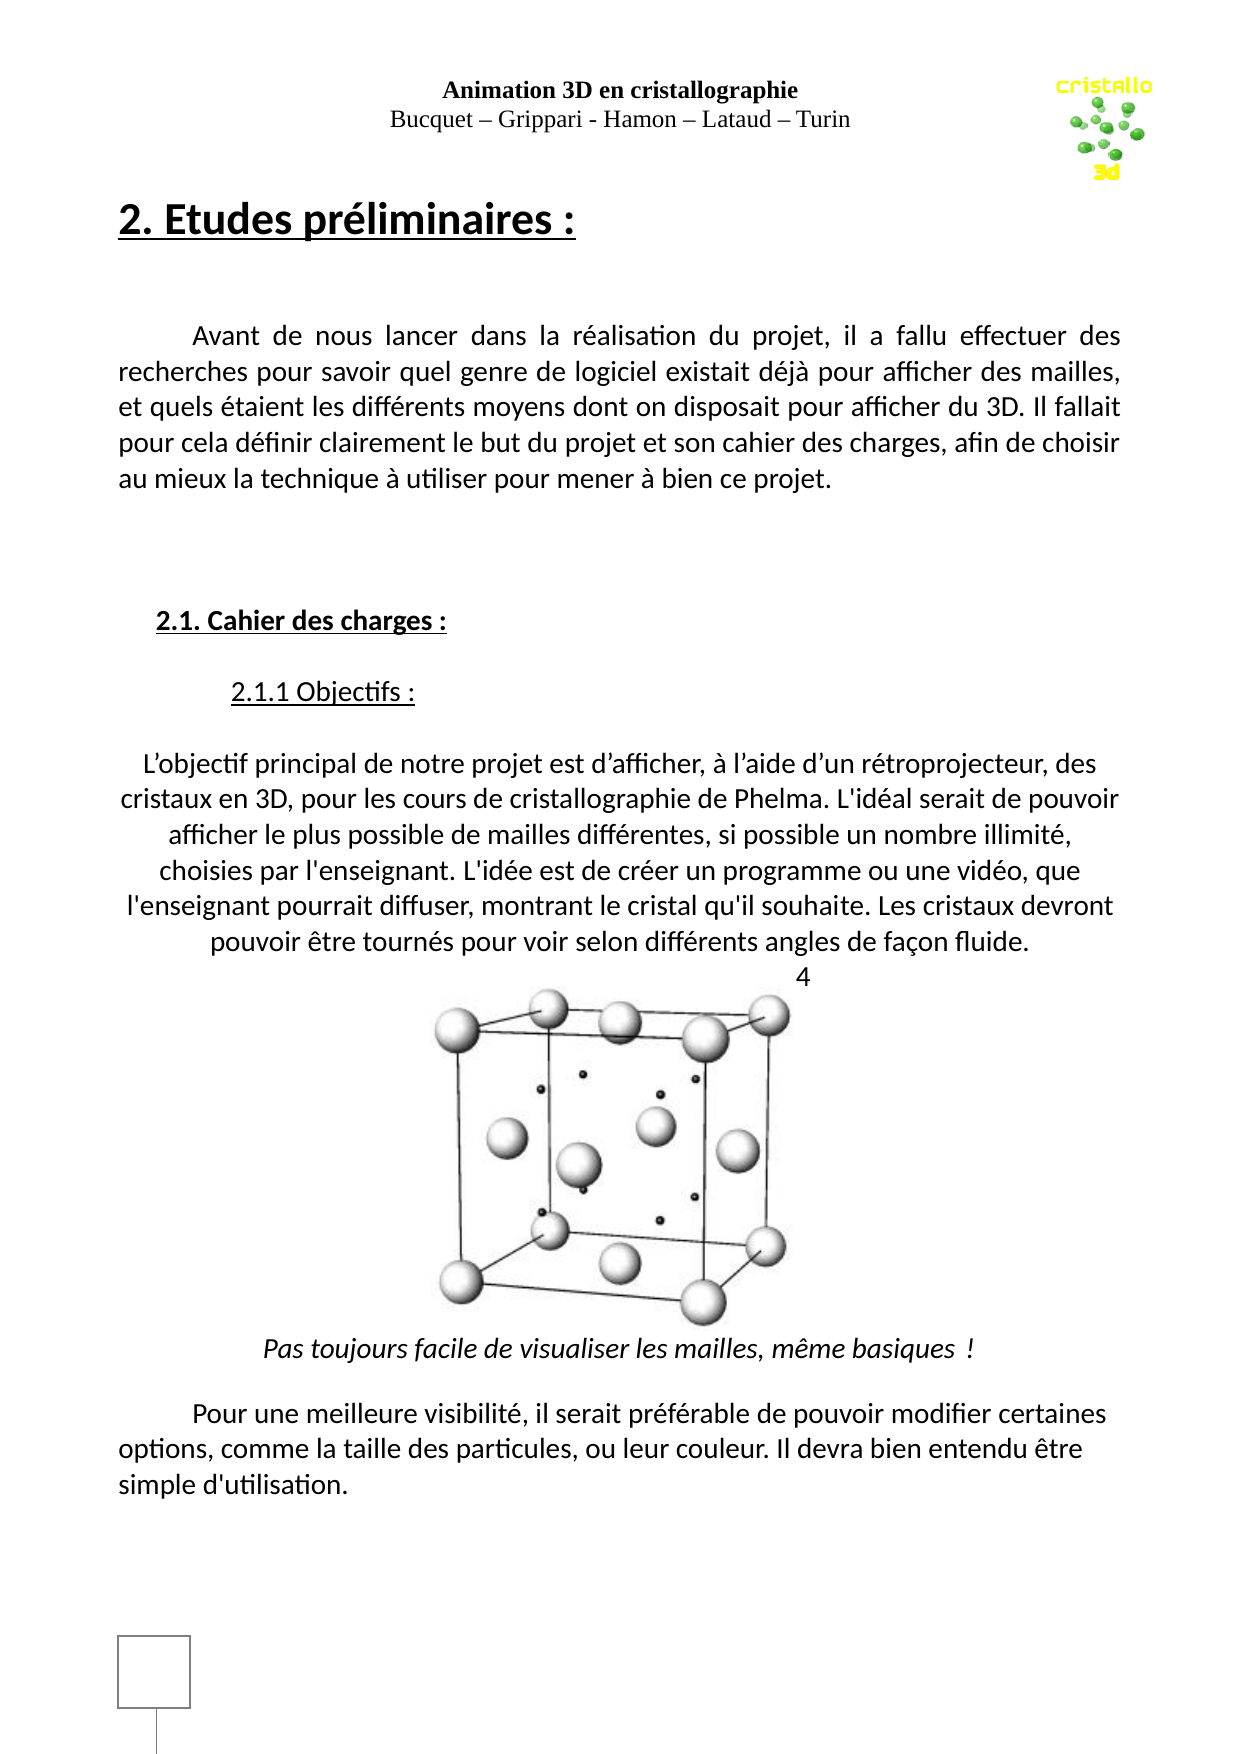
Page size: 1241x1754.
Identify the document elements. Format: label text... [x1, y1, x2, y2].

text Avant de nous lancer dans la réalisation du projet, il a fallu effectuer des recherches pour savoir quel genre de logiciel existait déjà pour afficher des mailles, et quels étaient les différents moyens dont on disposait pour afficher du 3D. Il fallait pour cela définir clairement le but du projet et son cahier des charges, afin de choisir au mieux la technique à utiliser pour mener à bien ce projet. [118, 317, 1122, 495]
list Etudes préliminaires : [118, 190, 1122, 246]
text 2.1. Cahier des charges : [156, 602, 1122, 638]
picture [1043, 75, 1177, 190]
text 2.1.1 Objectifs : [231, 673, 1122, 709]
picture [430, 986, 796, 1331]
text Pour une meilleure visibilité, il serait préférable de pouvoir modifier certaines options, comme la taille des particules, ou leur couleur. Il devra bien entendu être simple d'utilisation. [118, 1395, 1122, 1502]
text Pas toujours facile de visualiser les mailles, même basiques ! [118, 1331, 1122, 1366]
text L’objectif principal de notre projet est d’afficher, à l’aide d’un rétroprojecteur, des cristaux en 3D, pour les cours de cristallographie de Phelma. L'idéal serait de pouvoir afficher le plus possible de mailles différentes, si possible un nombre illimité, choisies par l'enseignant. L'idée est de créer un programme ou une vidéo, que l'enseignant pourrait diffuser, montrant le cristal qu'il souhaite. Les cristaux devront pouvoir être tournés pour voir selon différents angles de façon fluide. 4 [118, 745, 1122, 986]
